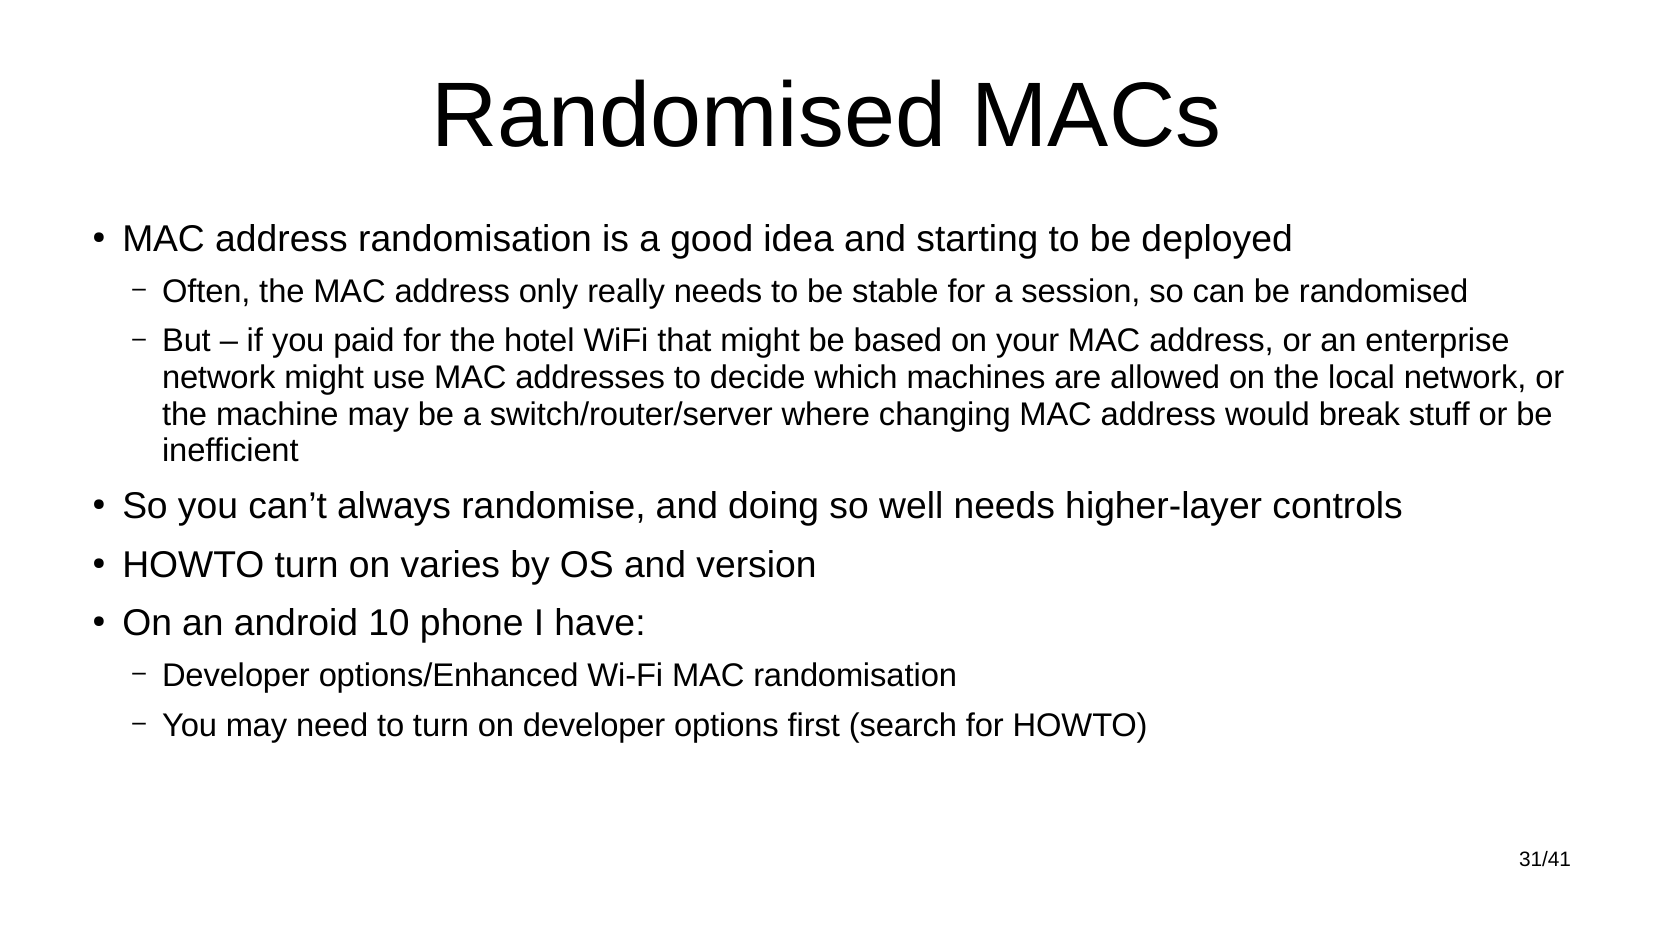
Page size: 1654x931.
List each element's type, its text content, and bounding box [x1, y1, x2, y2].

title Randomised MACs [82, 37, 1571, 193]
list MAC address randomisation is a good idea and starting to be deployed Often, the MAC address only really needs to be stable for a session, so can be randomised But – if you paid for the hotel WiFi that might be based on your MAC address, or an enterprise network might use MAC addresses to decide which machines are allowed on the local network, or the machine may be a switch/router/server where changing MAC address would break stuff or be inefficient So you can’t always randomise, and doing so well needs higher-layer controls HOWTO turn on varies by OS and version On an android 10 phone I have: Developer options/Enhanced Wi-Fi MAC randomisation You may need to turn on developer options first (search for HOWTO) [82, 217, 1571, 758]
